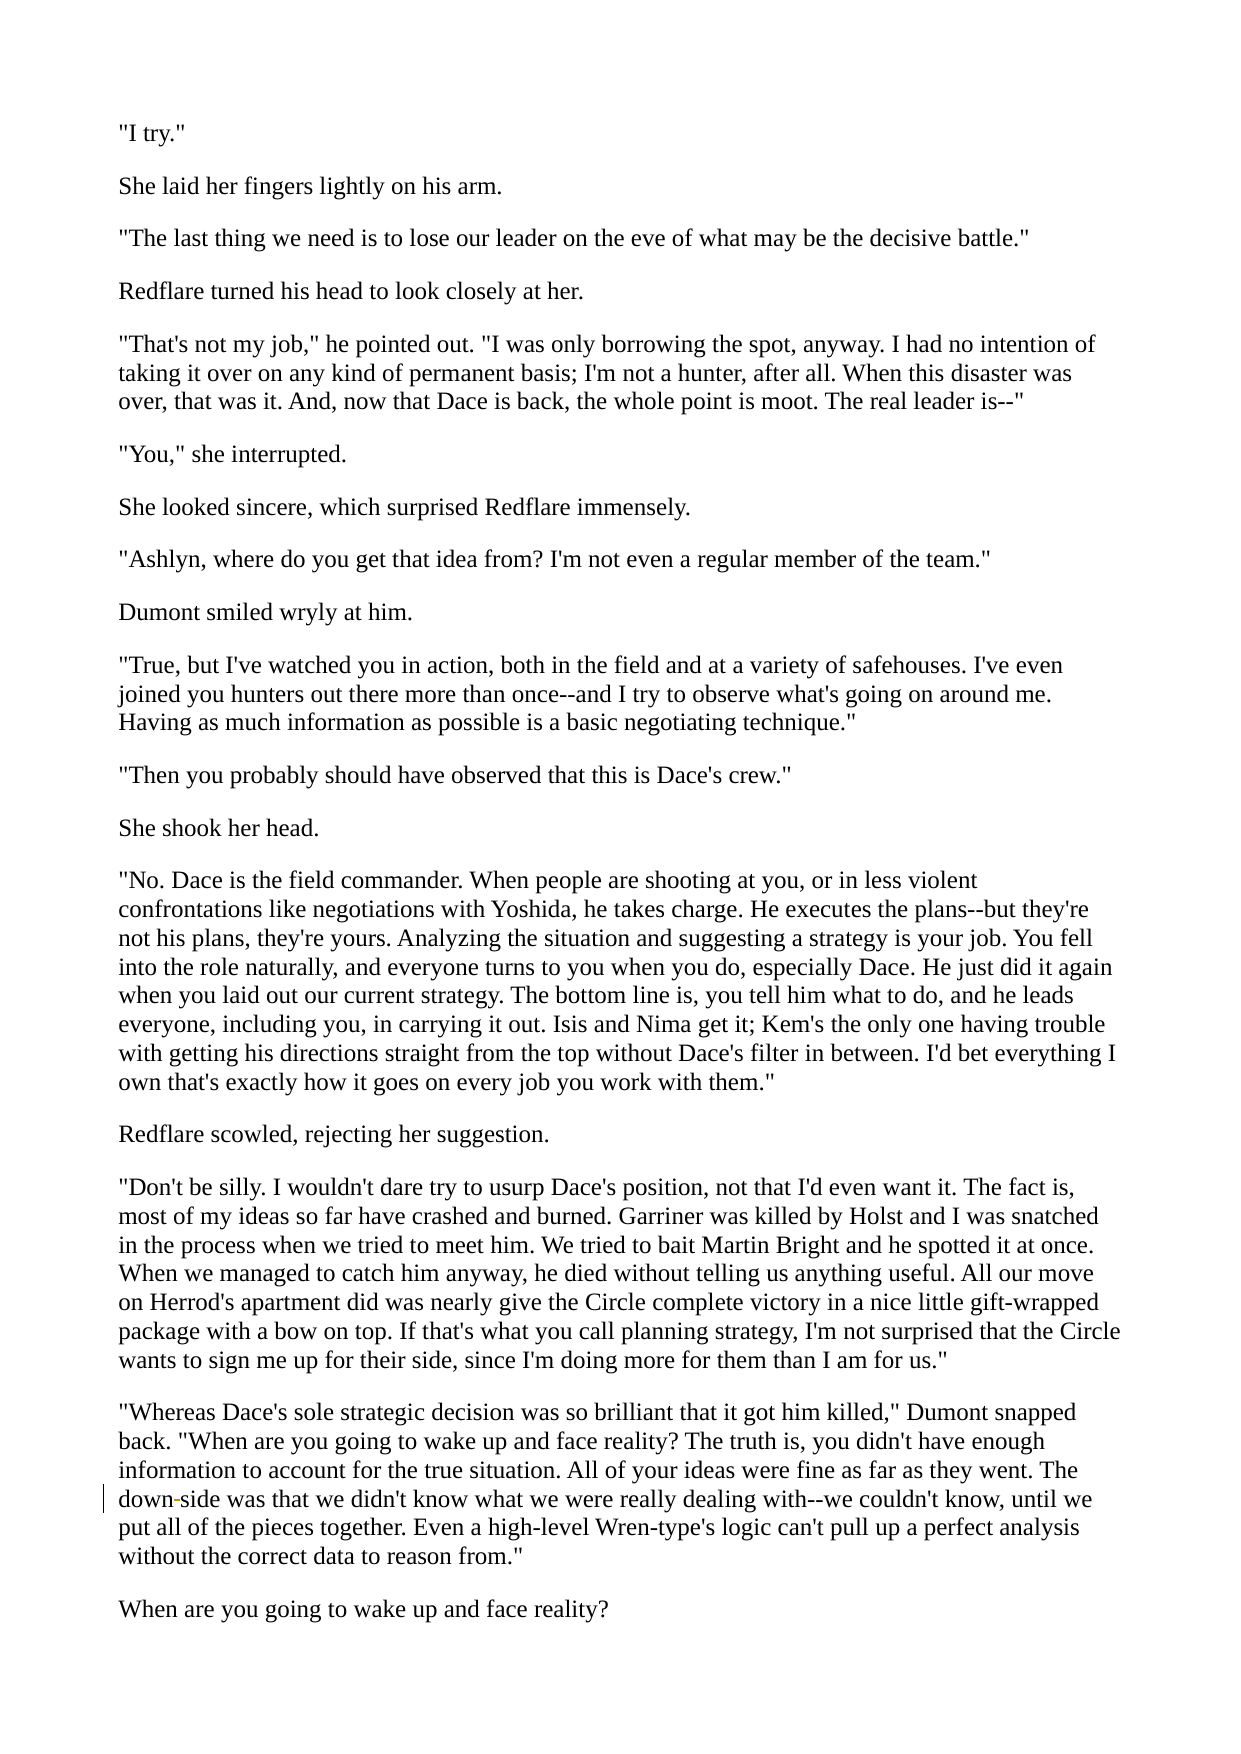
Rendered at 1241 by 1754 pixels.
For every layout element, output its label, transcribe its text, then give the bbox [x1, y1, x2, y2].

text When are you going to wake up and face reality? [118, 1594, 1122, 1623]
text "Don't be silly. I wouldn't dare try to usurp Dace's position, not that I'd even want it. The fact is, most of my ideas so far have crashed and burned. Garriner was killed by Holst and I was snatched in the process when we tried to meet him. We tried to bait Martin Bright and he spotted it at once. When we managed to catch him anyway, he died without telling us anything useful. All our move on Herrod's apartment did was nearly give the Circle complete victory in a nice little gift-wrapped package with a bow on top. If that's what you call planning strategy, I'm not surprised that the Circle wants to sign me up for their side, since I'm doing more for them than I am for us." [118, 1172, 1122, 1373]
text "You," she interrupted. [118, 439, 1122, 468]
text She looked sincere, which surprised Redflare immensely. [118, 492, 1122, 521]
text She laid her fingers lightly on his arm. [118, 171, 1122, 199]
text Redflare scowled, rejecting her suggestion. [118, 1119, 1122, 1148]
text "Whereas Dace's sole strategic decision was so brilliant that it got him killed," Dumont snapped back. "When are you going to wake up and face reality? The truth is, you didn't have enough information to account for the true situation. All of your ideas were fine as far as they went. The downside was that we didn't know what we were really dealing with--we couldn't know, until we put all of the pieces together. Even a high-level Wren-type's logic can't pull up a perfect analysis without the correct data to reason from." [118, 1397, 1122, 1570]
text "I try." [118, 118, 1122, 147]
text "No. Dace is the field commander. When people are shooting at you, or in less violent confrontations like negotiations with Yoshida, he takes charge. He executes the plans--but they're not his plans, they're yours. Analyzing the situation and suggesting a strategy is your job. You fell into the role naturally, and everyone turns to you when you do, especially Dace. He just did it again when you laid out our current strategy. The bottom line is, you tell him what to do, and he leads everyone, including you, in carrying it out. Isis and Nima get it; Kem's the only one having trouble with getting his directions straight from the top without Dace's filter in between. I'd bet everything I own that's exactly how it goes on every job you work with them." [118, 866, 1122, 1096]
text "True, but I've watched you in action, both in the field and at a variety of safehouses. I've even joined you hunters out there more than once--and I try to observe what's going on around me. Having as much information as possible is a basic negotiating technique." [118, 650, 1122, 736]
text Redflare turned his head to look closely at her. [118, 276, 1122, 305]
text Dumont smiled wryly at him. [118, 597, 1122, 626]
text She shook her head. [118, 813, 1122, 842]
text "That's not my job," he pointed out. "I was only borrowing the spot, anyway. I had no intention of taking it over on any kind of permanent basis; I'm not a hunter, after all. When this disaster was over, that was it. And, now that Dace is back, the whole point is moot. The real leader is--" [118, 329, 1122, 415]
text "Ashlyn, where do you get that idea from? I'm not even a regular member of the team." [118, 544, 1122, 573]
text "The last thing we need is to lose our leader on the eve of what may be the decisive battle." [118, 223, 1122, 252]
text "Then you probably should have observed that this is Dace's crew." [118, 760, 1122, 789]
